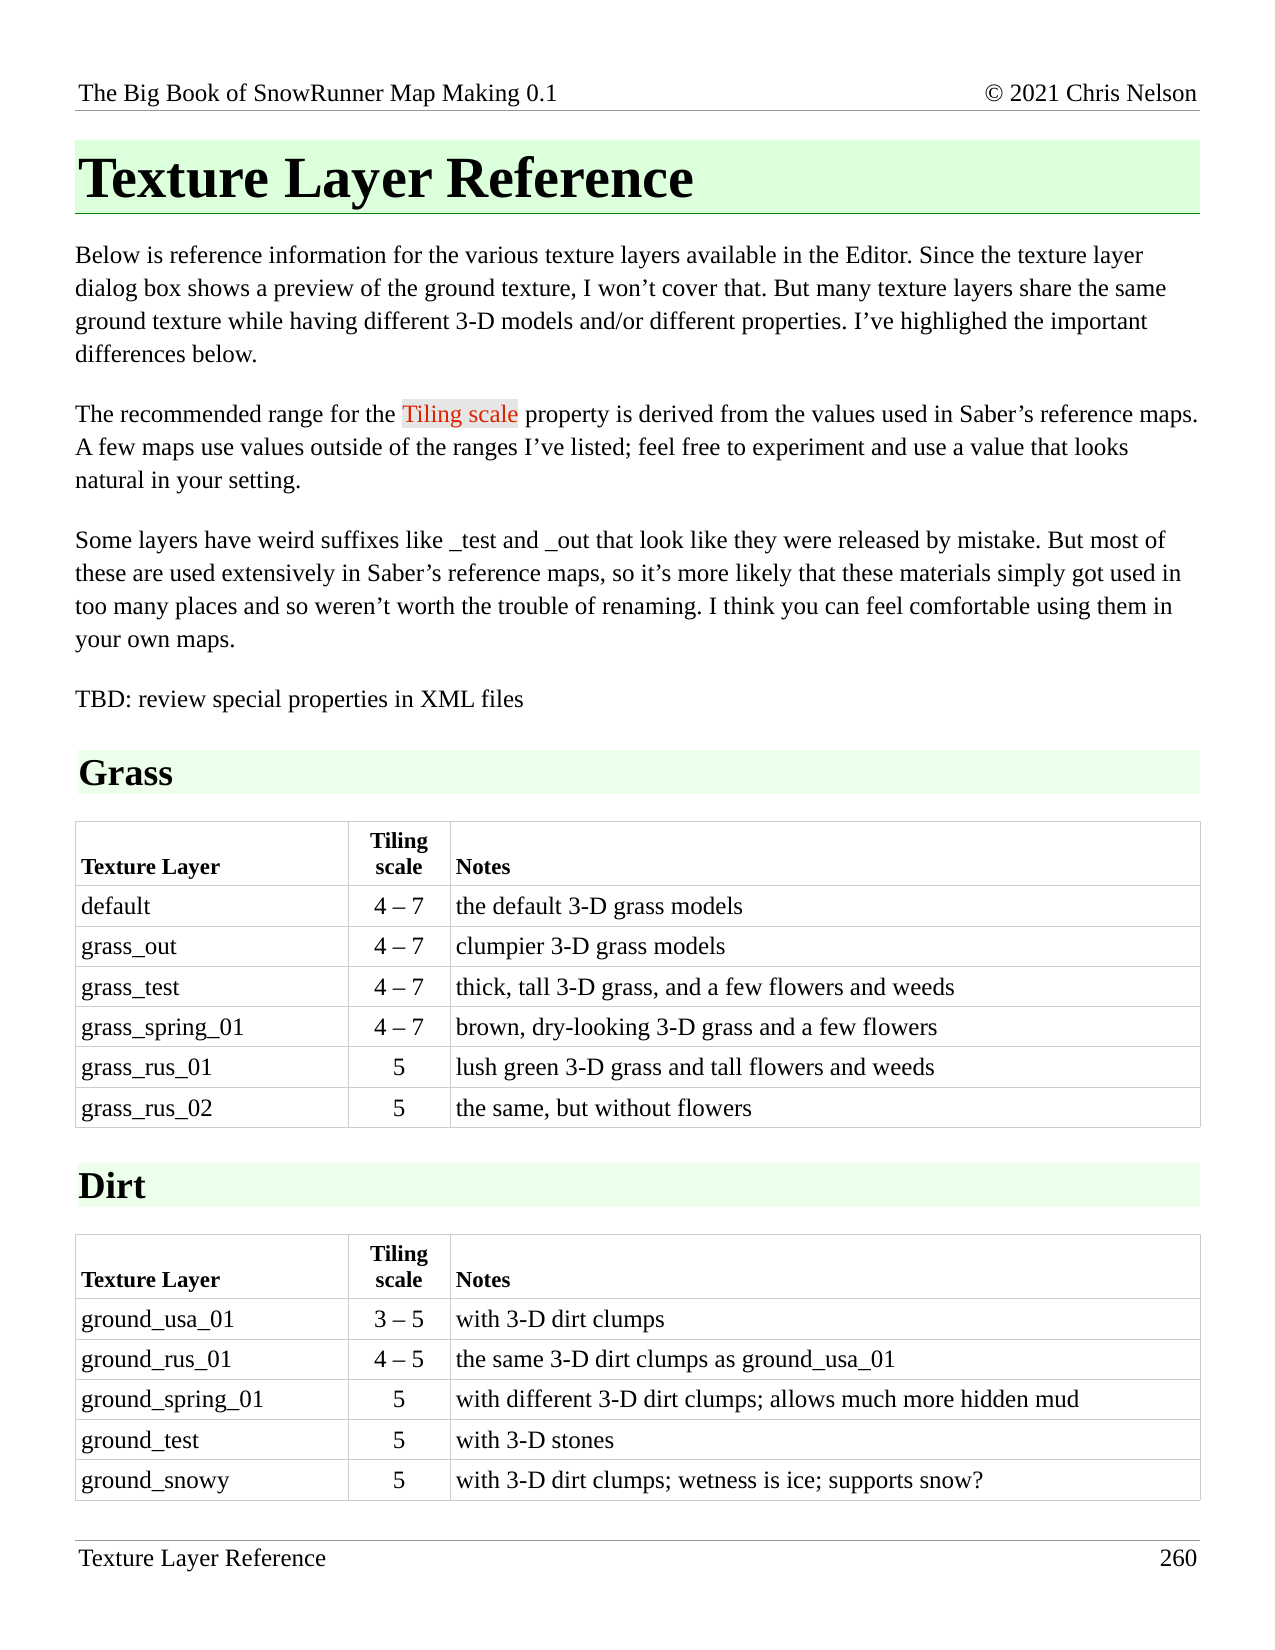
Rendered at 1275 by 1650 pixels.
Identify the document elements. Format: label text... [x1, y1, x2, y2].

table_cell ground_usa_01 [76, 1299, 348, 1338]
table_cell lush green 3‑D grass and tall flowers and weeds [451, 1047, 1200, 1087]
table_cell 4 – 7 [349, 967, 450, 1006]
text Some layers have weird suffixes like _test and _out that look like they were released by mistake. But most of these are used extensively in Saber’s reference maps, so it’s more likely that these materials simply got used in too many places and so weren’t worth the trouble of renaming. I think you can feel comfortable using them in your own maps. [75, 525, 1200, 653]
table_cell brown, dry-looking 3‑D grass and a few flowers [451, 1007, 1200, 1046]
table_cell 4 – 7 [349, 886, 450, 926]
subtitle Grass [78, 750, 1200, 794]
table_cell grass_out [76, 927, 348, 966]
table_cell with different 3‑D dirt clumps; allows much more hidden mud [451, 1380, 1200, 1419]
table_cell 3 – 5 [349, 1299, 450, 1338]
table_cell ground_snowy [76, 1460, 348, 1500]
text Below is reference information for the various texture layers available in the Editor. Since the texture layer dialog box shows a preview of the ground texture, I won’t cover that. But many texture layers share the same ground texture while having different 3‑D models and/or different properties. I’ve highlighed the important differences below. [75, 240, 1200, 368]
table_cell 4 – 5 [349, 1340, 450, 1379]
subtitle Texture Layer Reference [75, 140, 1200, 213]
table_header Tiling scale [349, 822, 450, 885]
table_cell grass_spring_01 [76, 1007, 348, 1046]
table_header Texture Layer [76, 822, 348, 885]
table_header Texture Layer [76, 1235, 348, 1298]
table_cell with 3‑D dirt clumps [451, 1299, 1200, 1338]
table_cell 5 [349, 1047, 450, 1087]
table_cell 5 [349, 1088, 450, 1127]
table_cell default [76, 886, 348, 926]
table_cell thick, tall 3‑D grass, and a few flowers and weeds [451, 967, 1200, 1006]
table_header Notes [451, 1235, 1200, 1298]
table_cell 5 [349, 1380, 450, 1419]
table_cell clumpier 3-D grass models [451, 927, 1200, 966]
table_cell 4 – 7 [349, 927, 450, 966]
subtitle Dirt [78, 1163, 1200, 1207]
table_cell ground_rus_01 [76, 1340, 348, 1379]
table_cell with 3‑D stones [451, 1420, 1200, 1459]
table_cell the default 3‑D grass models [451, 886, 1200, 926]
table_cell grass_rus_01 [76, 1047, 348, 1087]
table_header Tiling scale [349, 1235, 450, 1298]
table_cell ground_spring_01 [76, 1380, 348, 1419]
table_cell 4 – 7 [349, 1007, 450, 1046]
table_cell grass_test [76, 967, 348, 1006]
text The recommended range for the Tiling scale property is derived from the values used in Saber’s reference maps. A few maps use values outside of the ranges I’ve listed; feel free to experiment and use a value that looks natural in your setting. [75, 399, 1200, 494]
table_cell 5 [349, 1420, 450, 1459]
text TBD: review special properties in XML files [75, 684, 1200, 713]
table_cell the same, but without flowers [451, 1088, 1200, 1127]
table_header Notes [451, 822, 1200, 885]
table_cell with 3‑D dirt clumps; wetness is ice; supports snow? [451, 1460, 1200, 1500]
table_cell 5 [349, 1460, 450, 1500]
table_cell grass_rus_02 [76, 1088, 348, 1127]
table_cell the same 3‑D dirt clumps as ground_usa_01 [451, 1340, 1200, 1379]
table_cell ground_test [76, 1420, 348, 1459]
